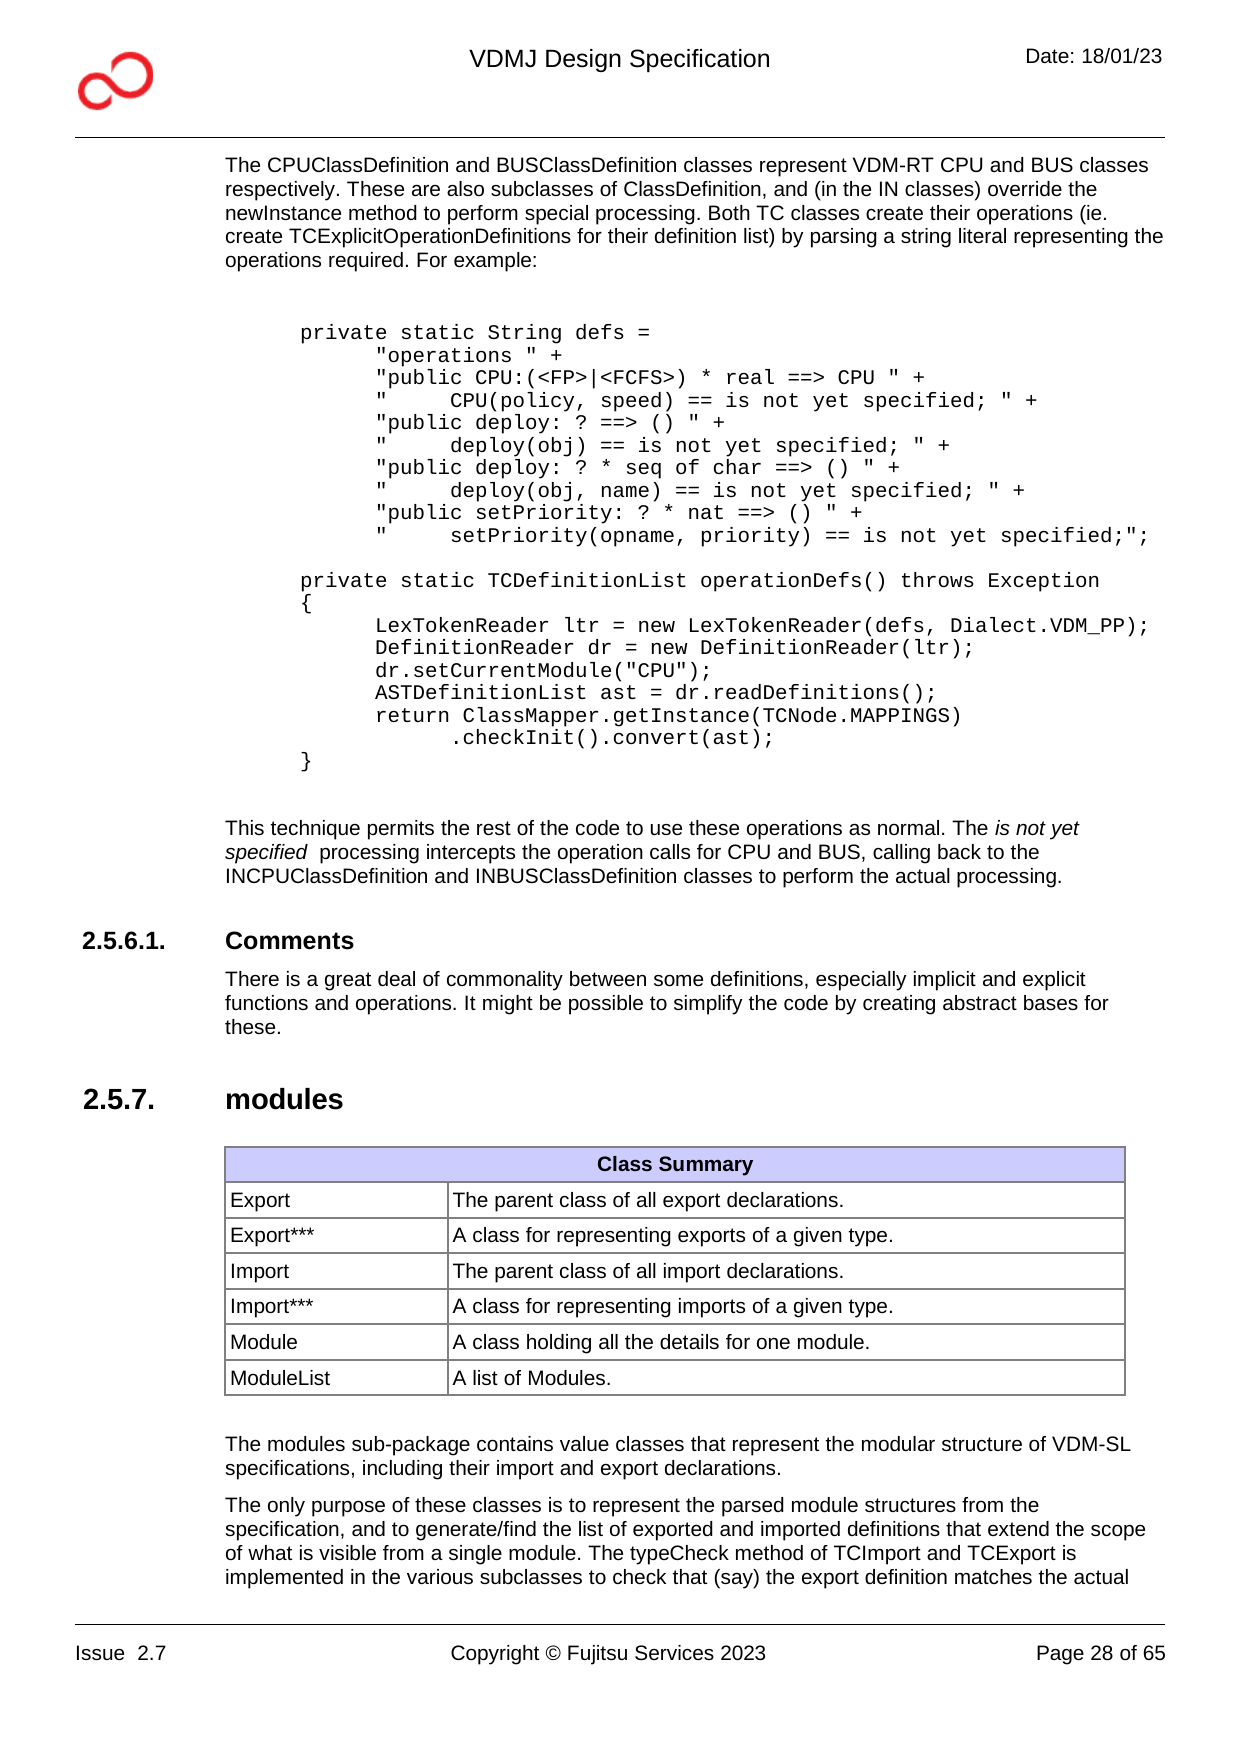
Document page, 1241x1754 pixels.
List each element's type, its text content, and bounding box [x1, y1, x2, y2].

text DefinitionReader dr = new DefinitionReader(ltr); [225, 637, 1165, 659]
table_cell Export [226, 1183, 447, 1217]
table_cell A class for representing exports of a given type. [449, 1219, 1124, 1252]
text .checkInit().convert(ast); [225, 727, 1165, 749]
table_cell ModuleList [226, 1361, 447, 1394]
text This technique permits the rest of the code to use these operations as normal. The is not yet specified processing intercepts the operation calls for CPU and BUS, calling back to the INCPUClassDefinition and INBUSClassDefinition classes to perform the actual processing. [225, 817, 1165, 888]
subtitle Comments [75, 926, 1165, 955]
text "operations " + [225, 344, 1165, 367]
text " CPU(policy, speed) == is not yet specified; " + [225, 389, 1165, 412]
table_cell A list of Modules. [449, 1361, 1124, 1394]
picture [78, 44, 153, 120]
text private static String defs = [225, 322, 1165, 344]
text "public setPriority: ? * nat ==> () " + [225, 502, 1165, 524]
text "public deploy: ? ==> () " + [225, 412, 1165, 434]
text The only purpose of these classes is to represent the parsed module structures from the specification, and to generate/find the list of exported and imported definitions that extend the scope of what is visible from a single module. The typeCheck method of TCImport and TCExport is implemented in the various subclasses to check that (say) the export definition matches the actual [225, 1493, 1165, 1589]
text return ClassMapper.getInstance(TCNode.MAPPINGS) [225, 704, 1165, 727]
table_cell A class for representing imports of a given type. [449, 1290, 1124, 1323]
text } [225, 749, 1165, 772]
text "public deploy: ? * seq of char ==> () " + [225, 457, 1165, 479]
text dr.setCurrentModule("CPU"); [225, 659, 1165, 682]
table_cell Module [226, 1325, 447, 1359]
table_cell Import*** [226, 1290, 447, 1323]
table_cell A class holding all the details for one module. [449, 1325, 1124, 1359]
text The modules sub-package contains value classes that represent the modular structure of VDM-SL specifications, including their import and export declarations. [225, 1433, 1165, 1481]
text " setPriority(opname, priority) == is not yet specified;"; [225, 524, 1165, 547]
table_cell Export*** [226, 1219, 447, 1252]
text "public CPU:(<FP>|<FCFS>) * real ==> CPU " + [225, 367, 1165, 389]
table_cell The parent class of all import declarations. [449, 1254, 1124, 1288]
table_cell Import [226, 1254, 447, 1288]
text ASTDefinitionList ast = dr.readDefinitions(); [225, 682, 1165, 704]
text The CPUClassDefinition and BUSClassDefinition classes represent VDM-RT CPU and BUS classes respectively. These are also subclasses of ClassDefinition, and (in the IN classes) override the newInstance method to perform special processing. Both TC classes create their operations (ie. create TCExplicitOperationDefinitions for their definition list) by parsing a string literal representing the operations required. For example: [225, 153, 1165, 273]
text private static TCDefinitionList operationDefs() throws Exception [225, 569, 1165, 592]
subtitle modules [75, 1082, 1165, 1116]
text There is a great deal of commonality between some definitions, especially implicit and explicit functions and operations. It might be possible to simplify the code by creating abstract bases for these. [225, 968, 1165, 1039]
text { [225, 592, 1165, 614]
text " deploy(obj, name) == is not yet specified; " + [225, 479, 1165, 502]
text " deploy(obj) == is not yet specified; " + [225, 434, 1165, 457]
table_header Class Summary [226, 1148, 1124, 1181]
table_cell The parent class of all export declarations. [449, 1183, 1124, 1217]
text LexTokenReader ltr = new LexTokenReader(defs, Dialect.VDM_PP); [225, 614, 1165, 637]
